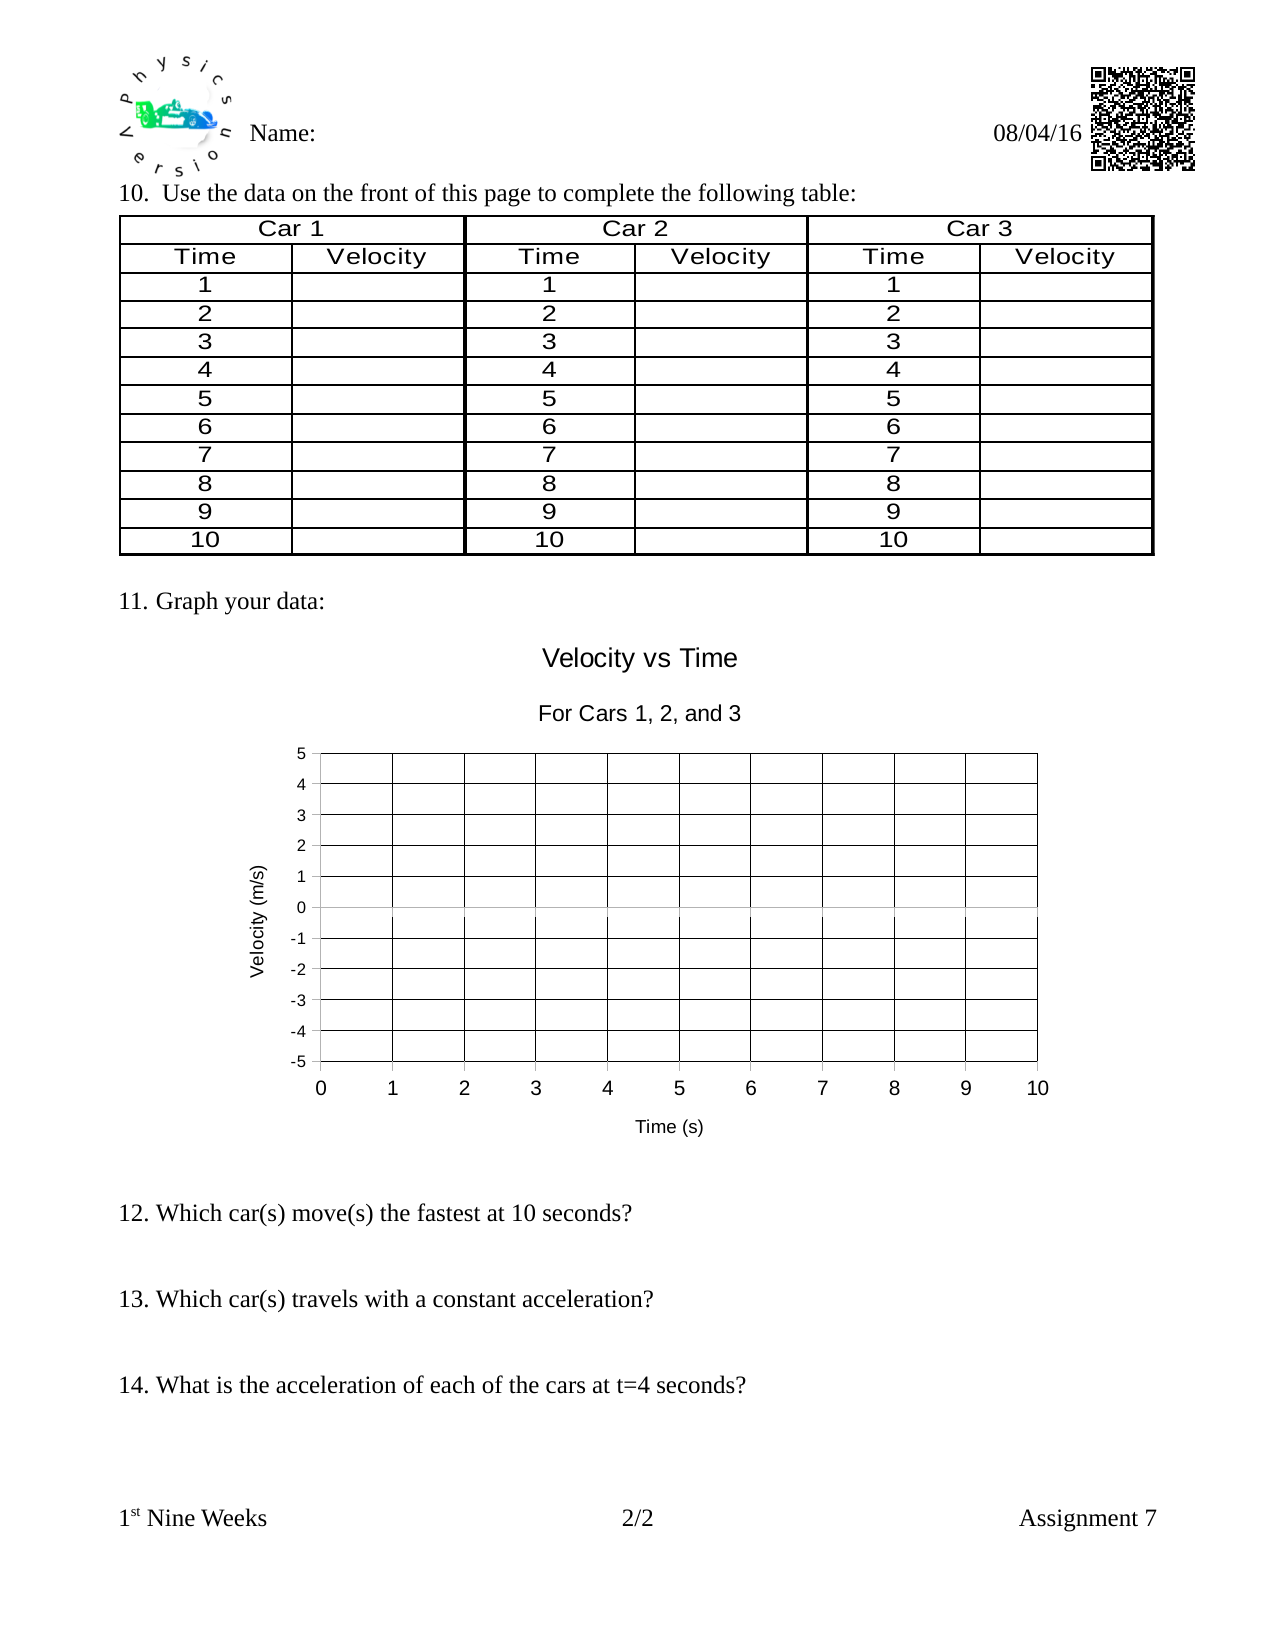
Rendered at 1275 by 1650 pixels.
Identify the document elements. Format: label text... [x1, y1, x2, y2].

list Graph your data: [118, 586, 1157, 615]
list Use the data on the front of this page to complete the following table: [118, 176, 1157, 207]
picture [1082, 58, 1203, 179]
list What is the acceleration of each of the cars at t=4 seconds? [118, 1370, 1157, 1399]
list Which car(s) travels with a constant acceleration? [118, 1284, 1157, 1313]
picture [119, 56, 232, 177]
list Which car(s) move(s) the fastest at 10 seconds? [118, 1198, 1157, 1226]
